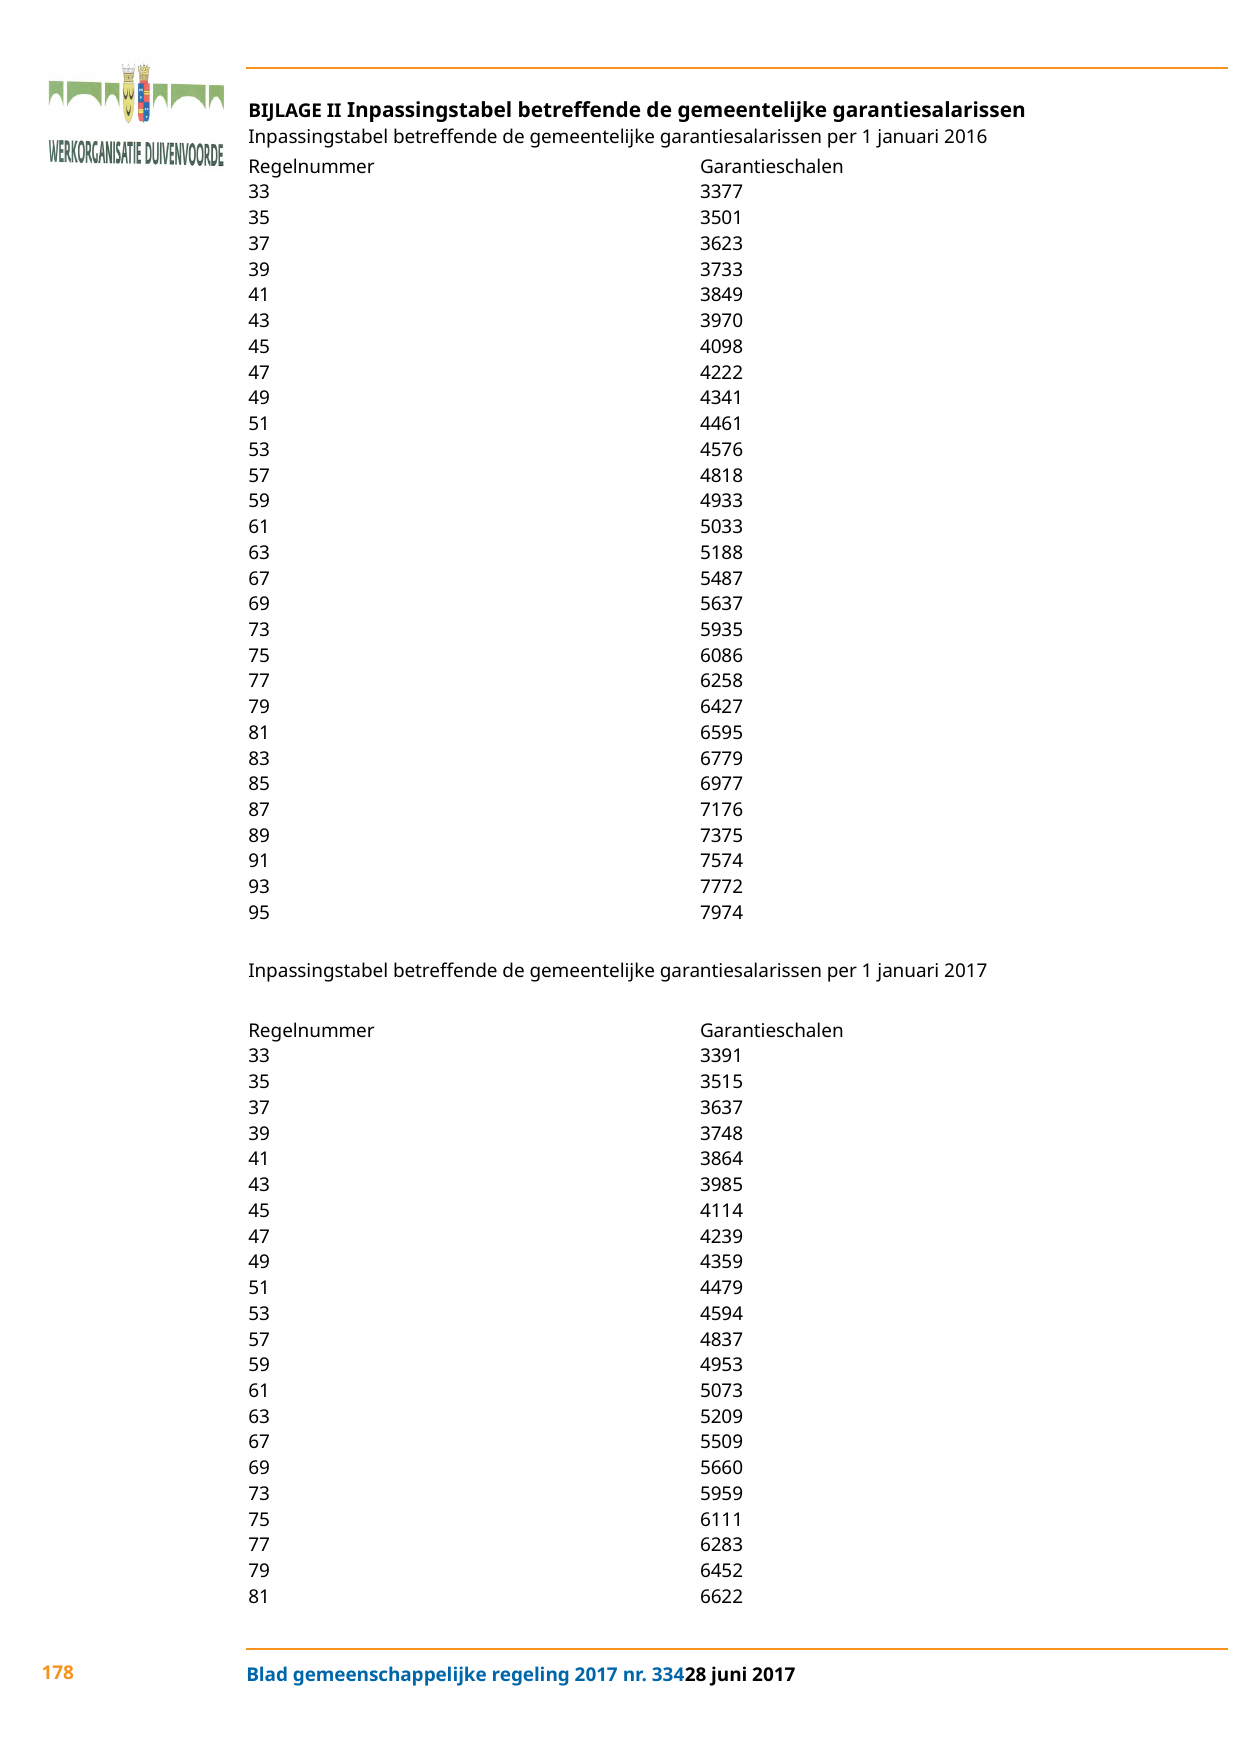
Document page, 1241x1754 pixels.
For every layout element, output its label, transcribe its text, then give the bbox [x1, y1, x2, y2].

table_cell 6595 [700, 719, 1152, 745]
table_cell 6452 [700, 1557, 1152, 1583]
table_cell 4953 [700, 1351, 1152, 1377]
table_cell 3391 [700, 1043, 1152, 1068]
table_cell 61 [248, 1377, 700, 1403]
table_cell 67 [248, 565, 700, 590]
table_cell 4818 [700, 462, 1152, 487]
table_header Regelnummer [248, 1017, 700, 1043]
table_cell 33 [248, 179, 700, 204]
table_cell 3515 [700, 1069, 1152, 1094]
table_cell 93 [248, 874, 700, 899]
table_header Regelnummer [248, 153, 700, 179]
table_cell 4239 [700, 1223, 1152, 1248]
table_cell 39 [248, 1120, 700, 1146]
table_cell 4576 [700, 436, 1152, 462]
table_cell 7176 [700, 796, 1152, 822]
table_cell 75 [248, 1506, 700, 1532]
table_cell 79 [248, 693, 700, 719]
table_cell 85 [248, 771, 700, 796]
table_cell 57 [248, 462, 700, 487]
table_cell 5209 [700, 1403, 1152, 1429]
table_cell 4837 [700, 1326, 1152, 1351]
table_header Garantieschalen [700, 1017, 1152, 1043]
table_cell 6258 [700, 668, 1152, 693]
table_cell 77 [248, 1532, 700, 1557]
table_cell 6427 [700, 693, 1152, 719]
table_cell 47 [248, 359, 700, 384]
table_cell 5637 [700, 590, 1152, 616]
table_cell 5660 [700, 1454, 1152, 1480]
table_cell 4461 [700, 410, 1152, 436]
table_cell 37 [248, 230, 700, 256]
table_cell 43 [248, 308, 700, 333]
table_cell 57 [248, 1326, 700, 1351]
table_cell 4359 [700, 1249, 1152, 1274]
table_cell 3637 [700, 1094, 1152, 1120]
table_cell 5073 [700, 1377, 1152, 1403]
table_cell 91 [248, 848, 700, 873]
table_cell 47 [248, 1223, 700, 1248]
table_cell 51 [248, 1274, 700, 1300]
table_cell 59 [248, 1351, 700, 1377]
table_cell 53 [248, 1300, 700, 1326]
text BIJLAGE II Inpassingstabel betreffende de gemeentelijke garantiesalarissen [248, 95, 1152, 123]
table_cell 6622 [700, 1583, 1152, 1609]
table_cell 6977 [700, 771, 1152, 796]
table_cell 53 [248, 436, 700, 462]
table_cell 87 [248, 796, 700, 822]
table_cell 5487 [700, 565, 1152, 590]
table_cell 6111 [700, 1506, 1152, 1532]
table_cell 83 [248, 745, 700, 771]
table_cell 49 [248, 385, 700, 410]
table_cell 49 [248, 1249, 700, 1274]
text Inpassingstabel betreffende de gemeentelijke garantiesalarissen per 1 januari 2016 [248, 123, 1152, 149]
table_cell 3377 [700, 179, 1152, 204]
table_cell 4341 [700, 385, 1152, 410]
table_cell 3748 [700, 1120, 1152, 1146]
picture [41, 47, 231, 172]
table_cell 4114 [700, 1197, 1152, 1223]
table_cell 7772 [700, 874, 1152, 899]
table_cell 75 [248, 642, 700, 668]
table_cell 3733 [700, 256, 1152, 282]
table_cell 3864 [700, 1146, 1152, 1171]
table_cell 73 [248, 1480, 700, 1506]
table_cell 73 [248, 616, 700, 642]
table_cell 59 [248, 488, 700, 513]
table_cell 6283 [700, 1532, 1152, 1557]
table_cell 3985 [700, 1171, 1152, 1197]
table_cell 63 [248, 1403, 700, 1429]
table_cell 45 [248, 1197, 700, 1223]
table_cell 4933 [700, 488, 1152, 513]
table_cell 69 [248, 590, 700, 616]
table_cell 81 [248, 719, 700, 745]
text Inpassingstabel betreffende de gemeentelijke garantiesalarissen per 1 januari 2017 [248, 958, 1152, 983]
table_cell 33 [248, 1043, 700, 1068]
table_cell 35 [248, 205, 700, 230]
table_cell 3849 [700, 282, 1152, 307]
table_cell 69 [248, 1454, 700, 1480]
table_cell 4594 [700, 1300, 1152, 1326]
table_cell 41 [248, 1146, 700, 1171]
table_cell 4222 [700, 359, 1152, 384]
table_cell 95 [248, 899, 700, 925]
table_cell 61 [248, 513, 700, 539]
table_cell 77 [248, 668, 700, 693]
table_header Garantieschalen [700, 153, 1152, 179]
table_cell 5033 [700, 513, 1152, 539]
table_cell 5935 [700, 616, 1152, 642]
table_cell 39 [248, 256, 700, 282]
table_cell 4098 [700, 333, 1152, 359]
table_cell 81 [248, 1583, 700, 1609]
table_cell 7375 [700, 822, 1152, 848]
table_cell 6086 [700, 642, 1152, 668]
table_cell 3970 [700, 308, 1152, 333]
table_cell 79 [248, 1557, 700, 1583]
table_cell 3501 [700, 205, 1152, 230]
table_cell 41 [248, 282, 700, 307]
table_cell 4479 [700, 1274, 1152, 1300]
table_cell 45 [248, 333, 700, 359]
table_cell 6779 [700, 745, 1152, 771]
table_cell 5188 [700, 539, 1152, 565]
table_cell 67 [248, 1429, 700, 1454]
table_cell 7574 [700, 848, 1152, 873]
table_cell 3623 [700, 230, 1152, 256]
table_cell 35 [248, 1069, 700, 1094]
table_cell 5959 [700, 1480, 1152, 1506]
table_cell 89 [248, 822, 700, 848]
table_cell 51 [248, 410, 700, 436]
table_cell 37 [248, 1094, 700, 1120]
table_cell 7974 [700, 899, 1152, 925]
table_cell 43 [248, 1171, 700, 1197]
table_cell 5509 [700, 1429, 1152, 1454]
table_cell 63 [248, 539, 700, 565]
